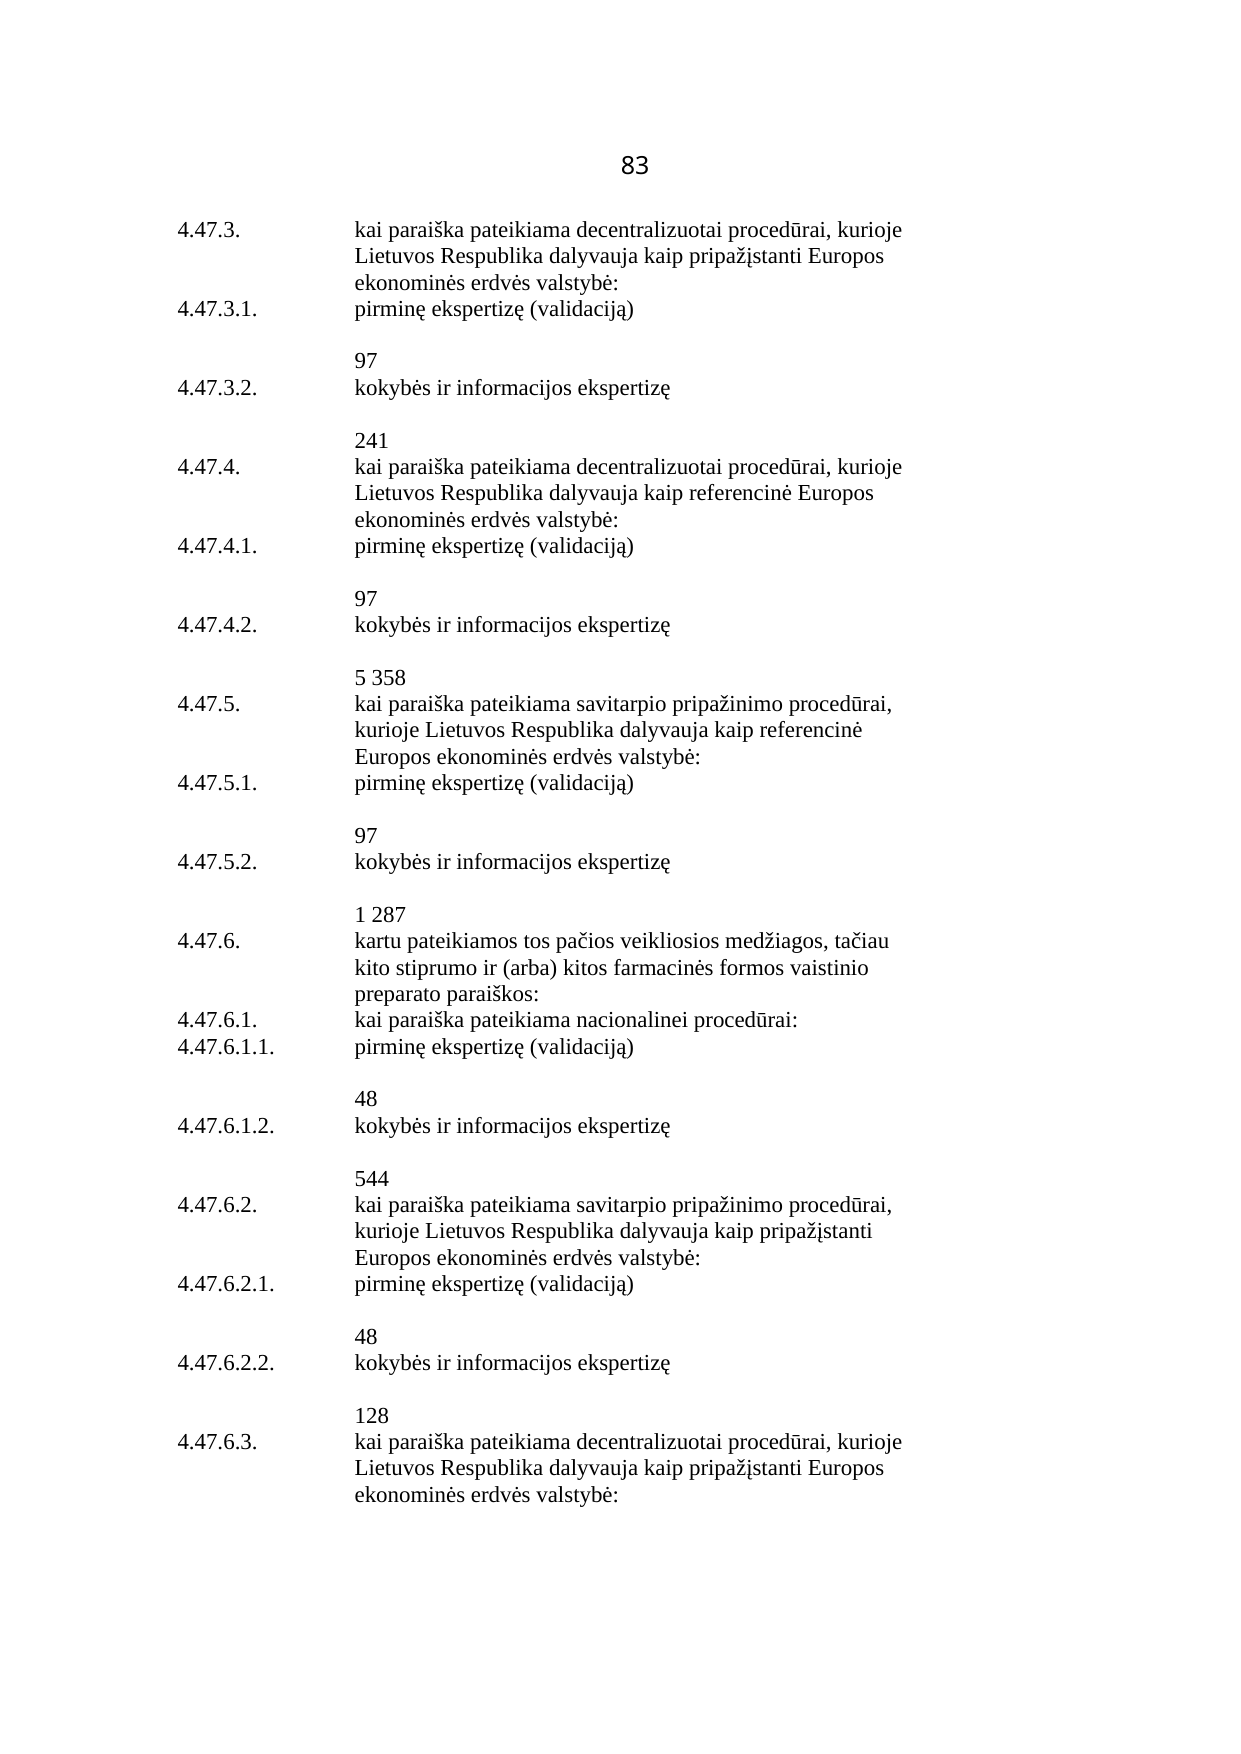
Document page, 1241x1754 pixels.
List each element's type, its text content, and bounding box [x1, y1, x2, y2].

text Lietuvos Respublika dalyvauja kaip pripažįstanti Europos [354, 1454, 945, 1481]
text 4.47.3.2. kokybės ir informacijos ekspertizę 241 [177, 374, 945, 453]
text 4.47.4.1. pirminę ekspertizę (validaciją) 97 [177, 532, 945, 611]
text 4.47.4. kai paraiška pateikiama decentralizuotai procedūrai, kurioje [177, 453, 945, 479]
text ekonominės erdvės valstybė: [354, 268, 945, 295]
text kurioje Lietuvos Respublika dalyvauja kaip referencinė [354, 717, 945, 743]
text 4.47.6.2.2. kokybės ir informacijos ekspertizę 128 [177, 1349, 945, 1428]
text Lietuvos Respublika dalyvauja kaip referencinė Europos [354, 479, 945, 506]
text Europos ekonominės erdvės valstybė: [354, 1244, 945, 1270]
text 4.47.3.1. pirminę ekspertizę (validaciją) 97 [177, 295, 945, 374]
text 4.47.6.1. kai paraiška pateikiama nacionalinei procedūrai: [177, 1006, 945, 1033]
text kito stiprumo ir (arba) kitos farmacinės formos vaistinio [354, 954, 945, 980]
text 4.47.6.2. kai paraiška pateikiama savitarpio pripažinimo procedūrai, [177, 1191, 945, 1217]
text 4.47.6.1.1. pirminę ekspertizę (validaciją) 48 [177, 1033, 945, 1112]
text Europos ekonominės erdvės valstybė: [354, 743, 945, 769]
text 4.47.5.1. pirminę ekspertizę (validaciją) 97 [177, 769, 945, 848]
text 4.47.4.2. kokybės ir informacijos ekspertizę 5 358 [177, 611, 945, 690]
text 4.47.6.2.1. pirminę ekspertizę (validaciją) 48 [177, 1270, 945, 1349]
text 4.47.5. kai paraiška pateikiama savitarpio pripažinimo procedūrai, [177, 690, 945, 717]
text 4.47.5.2. kokybės ir informacijos ekspertizę 1 287 [177, 848, 945, 927]
text 4.47.3. kai paraiška pateikiama decentralizuotai procedūrai, kurioje [177, 216, 945, 242]
text 4.47.6.3. kai paraiška pateikiama decentralizuotai procedūrai, kurioje [177, 1428, 945, 1454]
text ekonominės erdvės valstybė: [354, 1481, 945, 1507]
text Lietuvos Respublika dalyvauja kaip pripažįstanti Europos [354, 242, 945, 268]
text 4.47.6. kartu pateikiamos tos pačios veikliosios medžiagos, tačiau [177, 927, 945, 954]
text kurioje Lietuvos Respublika dalyvauja kaip pripažįstanti [354, 1217, 945, 1244]
text preparato paraiškos: [354, 980, 945, 1006]
text 4.47.6.1.2. kokybės ir informacijos ekspertizę 544 [177, 1112, 945, 1191]
text ekonominės erdvės valstybė: [354, 506, 945, 532]
